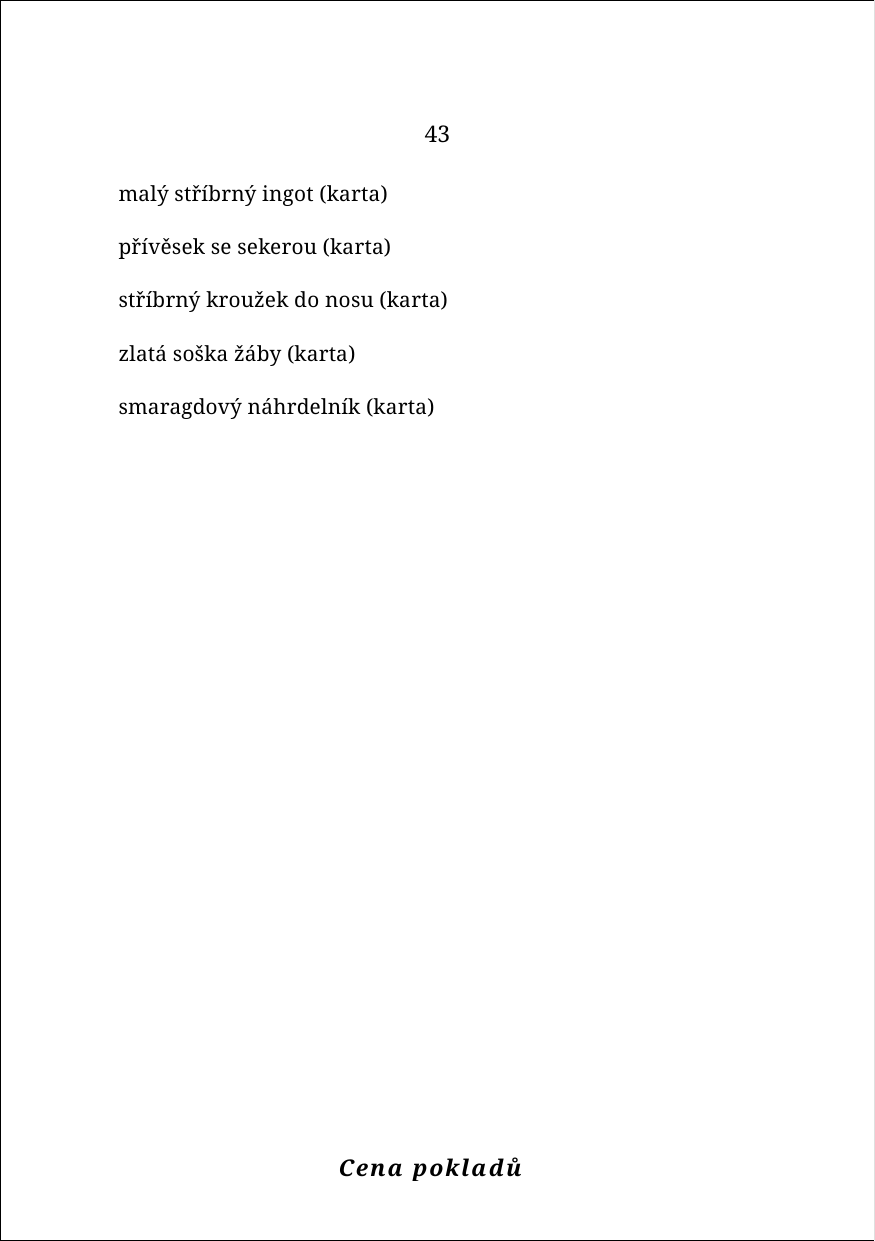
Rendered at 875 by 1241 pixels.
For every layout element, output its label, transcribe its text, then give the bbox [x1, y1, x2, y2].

text přívěsek se sekerou (karta) [118, 232, 756, 261]
text smaragdový náhrdelník (karta) [118, 392, 756, 420]
text stříbrný kroužek do nosu (karta) [118, 285, 756, 314]
text zlatá soška žáby (karta) [118, 339, 756, 367]
text malý stříbrný ingot (karta) [118, 179, 756, 207]
